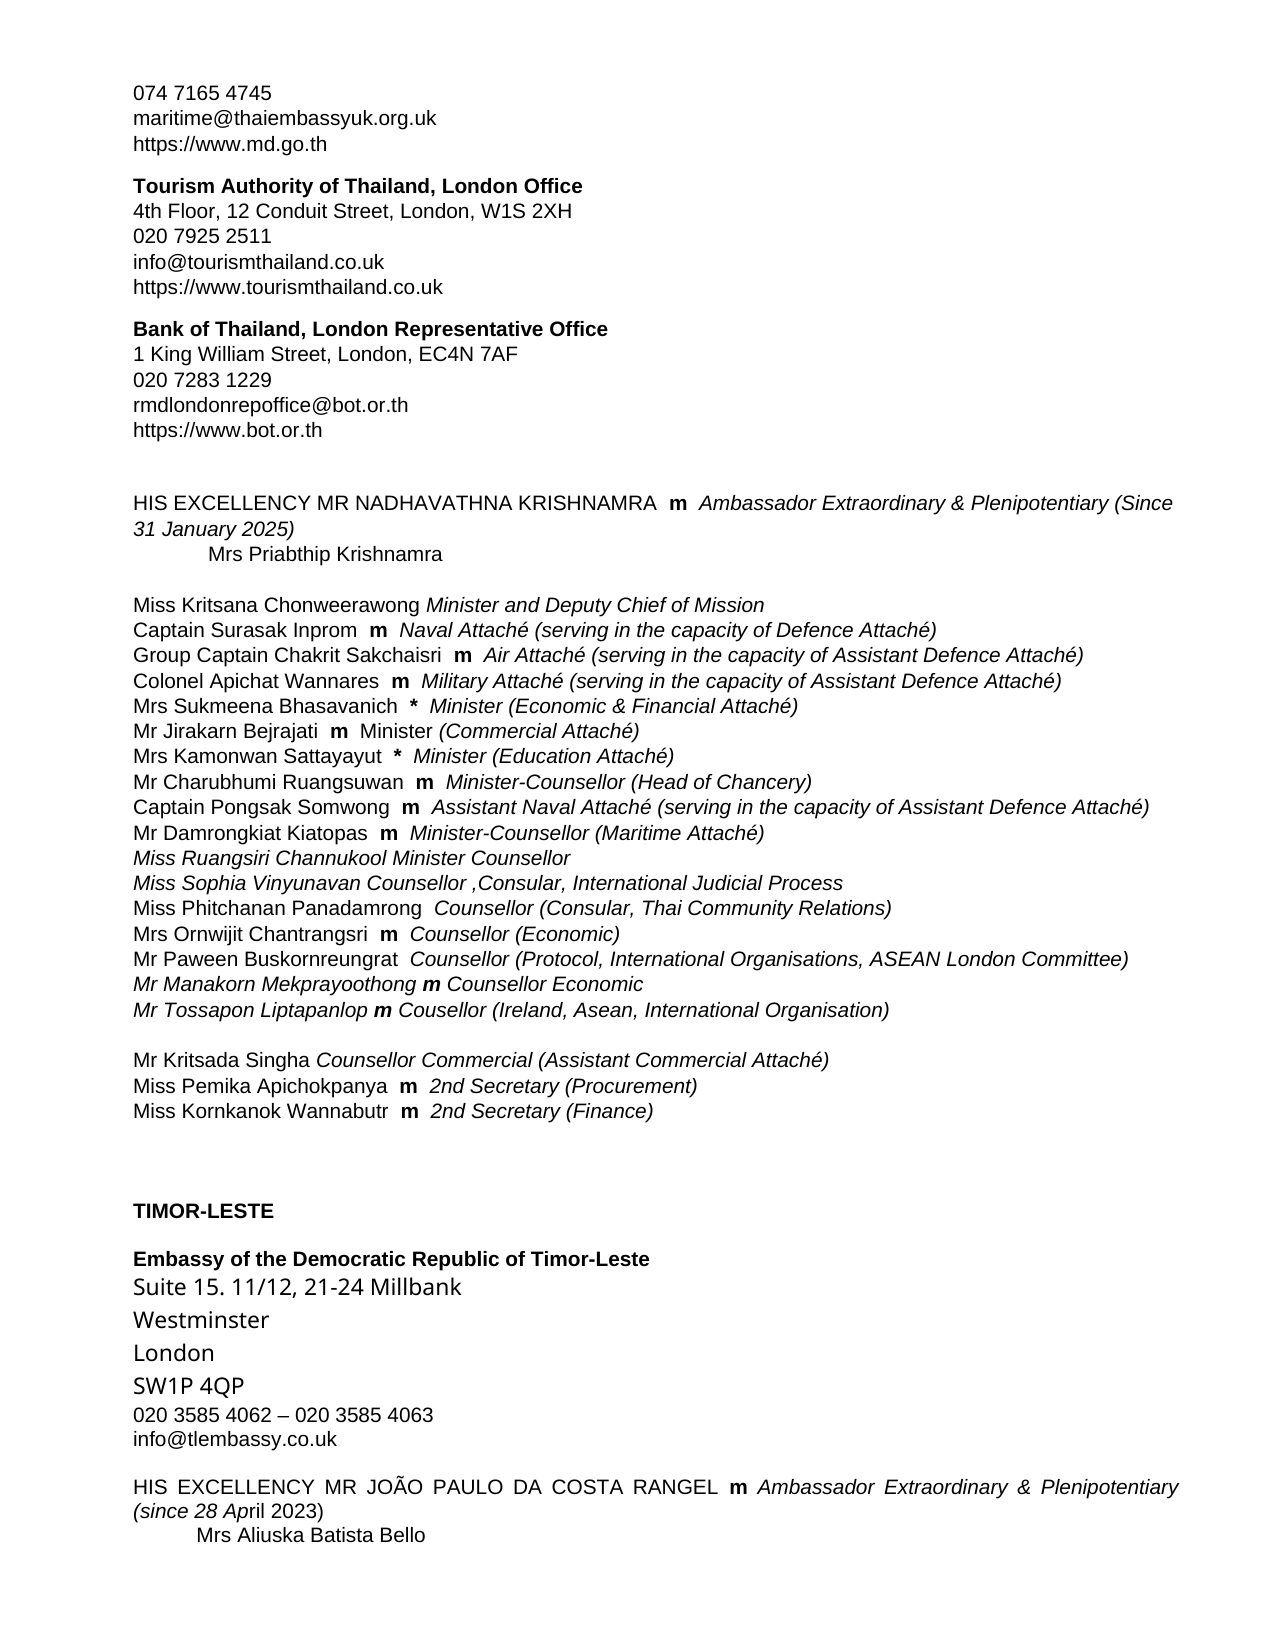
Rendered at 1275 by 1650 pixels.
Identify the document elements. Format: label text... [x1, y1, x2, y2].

text maritime@thaiembassyuk.org.uk [133, 106, 1181, 130]
text https://www.md.go.th [133, 132, 1181, 156]
text Mr Paween Buskornreungrat Counsellor (Protocol, International Organisations, ASEAN London Committee) [133, 947, 1234, 971]
text Mr Tossapon Liptapanlop m Cousellor (Ireland, Asean, International Organisation) [133, 997, 1234, 1021]
text Embassy of the Democratic Republic of Timor-Leste [133, 1247, 1181, 1271]
text Miss Sophia Vinyunavan Counsellor ,Consular, International Judicial Process [133, 871, 1181, 895]
text 1 King William Street, London, EC4N 7AF [133, 342, 1181, 366]
text Suite 15. 11/12, 21-24 Millbank [133, 1271, 1181, 1302]
text His EXCEllency Mr joÃo paulo da costa rangel m Ambassador Extraordinary & Plenipotentiary (since 28 April 2023) [133, 1475, 1181, 1523]
text 074 7165 4745 [133, 81, 1181, 105]
text 020 7283 1229 [133, 367, 1181, 391]
text Colonel Apichat Wannares m Military Attaché (serving in the capacity of Assistant Defence Attaché) [133, 668, 1181, 692]
text Mrs Sukmeena Bhasavanich * Minister (Economic & Financial Attaché) [133, 694, 1181, 718]
text rmdlondonrepoffice@bot.or.th [133, 393, 1181, 417]
text Tourism Authority of Thailand, London Office [133, 173, 1181, 197]
text Mr Jirakarn Bejrajati m Minister (Commercial Attaché) [133, 719, 1181, 743]
text https://www.bot.or.th [133, 418, 1181, 442]
text Miss Kornkanok Wannabutr m 2nd Secretary (Finance) [133, 1099, 1181, 1123]
text SW1P 4QP [133, 1370, 1181, 1401]
text info@tourismthailand.co.uk [133, 249, 1181, 273]
text Mrs Priabthip Krishnamra [133, 542, 1181, 566]
text Group Captain Chakrit Sakchaisri m Air Attaché (serving in the capacity of Assistant Defence Attaché) [133, 643, 1181, 667]
text HIS EXCELLENCY MR NADHAVATHNA KRISHNAMRA m Ambassador Extraordinary & Plenipotentiary (Since 31 January 2025) [133, 491, 1181, 541]
text 4th Floor, 12 Conduit Street, London, W1S 2XH [133, 199, 1181, 223]
text info@tlembassy.co.uk [133, 1427, 1181, 1451]
text Mr Damrongkiat Kiatopas m Minister-Counsellor (Maritime Attaché) [133, 820, 1181, 844]
text 020 3585 4062 – 020 3585 4063 [133, 1403, 1181, 1427]
text TIMOR-LESTE [133, 1199, 1181, 1223]
text Miss Ruangsiri Channukool Minister Counsellor [133, 846, 1181, 869]
text Miss Phitchanan Panadamrong Counsellor (Consular, Thai Community Relations) [133, 896, 1181, 920]
text https://www.tourismthailand.co.uk [133, 275, 1181, 299]
text London [133, 1337, 1181, 1368]
text Miss Pemika Apichokpanya m 2nd Secretary (Procurement) [133, 1073, 1181, 1097]
text Mr Kritsada Singha Counsellor Commercial (Assistant Commercial Attaché) [133, 1048, 1181, 1072]
text Mr Manakorn Mekprayoothong m Counsellor Economic [133, 972, 1234, 996]
text Mrs Kamonwan Sattayayut * Minister (Education Attaché) [133, 744, 1181, 768]
text Bank of Thailand, London Representative Office [133, 317, 1181, 341]
text Westminster [133, 1304, 1181, 1335]
text Mrs Aliuska Batista Bello [133, 1523, 1181, 1547]
text Captain Surasak Inprom m Naval Attaché (serving in the capacity of Defence Attaché) [133, 618, 1181, 642]
text 020 7925 2511 [133, 224, 1181, 248]
text Miss Kritsana Chonweerawong Minister and Deputy Chief of Mission [133, 592, 1181, 616]
text Mr Charubhumi Ruangsuwan m Minister-Counsellor (Head of Chancery) [133, 770, 1181, 794]
text Mrs Ornwijit Chantrangsri m Counsellor (Economic) [133, 922, 1181, 946]
text Captain Pongsak Somwong m Assistant Naval Attaché (serving in the capacity of Assistant Defence Attaché) [133, 795, 1244, 819]
